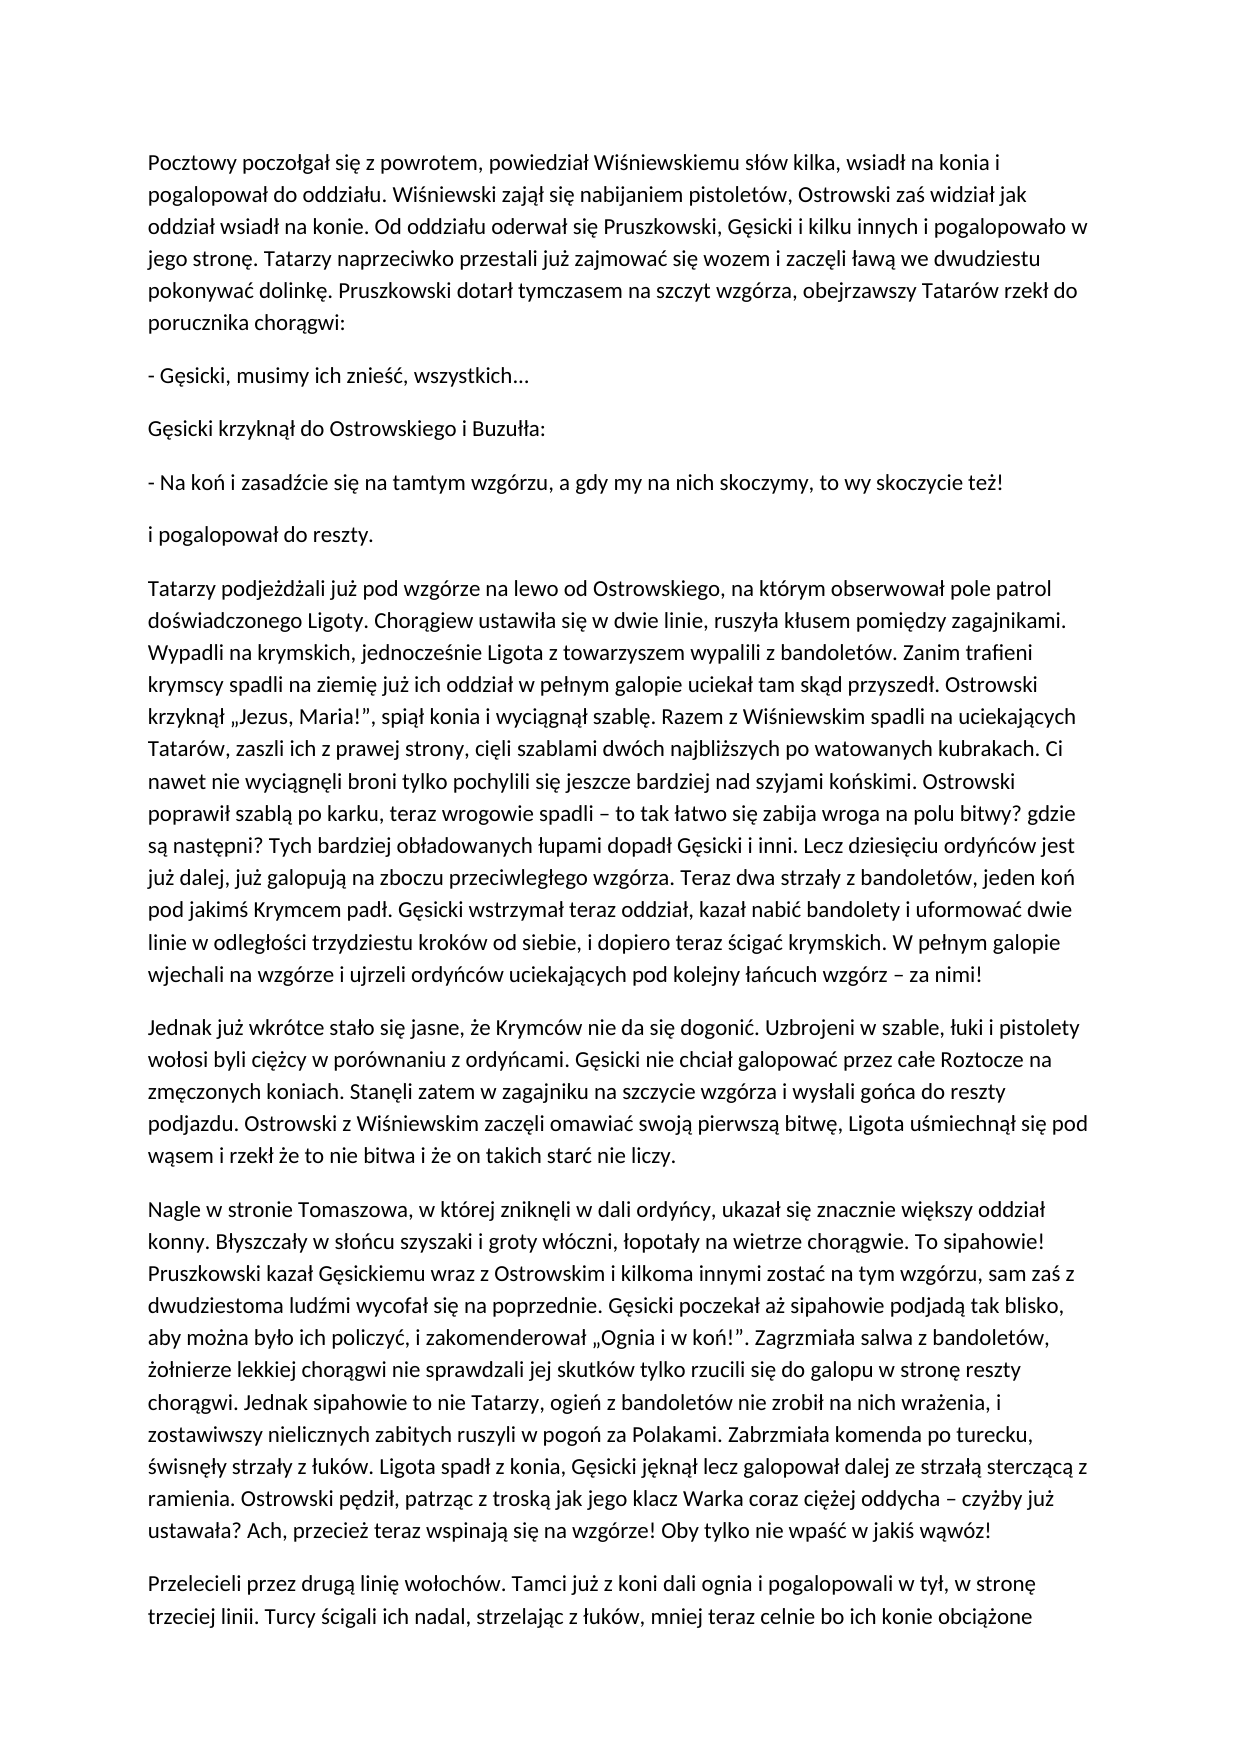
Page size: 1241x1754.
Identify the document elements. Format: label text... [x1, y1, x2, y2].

text Gęsicki krzyknął do Ostrowskiego i Buzułła: [148, 414, 1093, 443]
text Jednak już wkrótce stało się jasne, że Krymców nie da się dogonić. Uzbrojeni w szable, łuki i pistolety wołosi byli ciężcy w porównaniu z ordyńcami. Gęsicki nie chciał galopować przez całe Roztocze na zmęczonych koniach. Stanęli zatem w zagajniku na szczycie wzgórza i wysłali gońca do reszty podjazdu. Ostrowski z Wiśniewskim zaczęli omawiać swoją pierwszą bitwę, Ligota uśmiechnął się pod wąsem i rzekł że to nie bitwa i że on takich starć nie liczy. [148, 1013, 1093, 1170]
text Pocztowy poczołgał się z powrotem, powiedział Wiśniewskiemu słów kilka, wsiadł na konia i pogalopował do oddziału. Wiśniewski zajął się nabijaniem pistoletów, Ostrowski zaś widział jak oddział wsiadł na konie. Od oddziału oderwał się Pruszkowski, Gęsicki i kilku innych i pogalopowało w jego stronę. Tatarzy naprzeciwko przestali już zajmować się wozem i zaczęli ławą we dwudziestu pokonywać dolinkę. Pruszkowski dotarł tymczasem na szczyt wzgórza, obejrzawszy Tatarów rzekł do porucznika chorągwi: [148, 148, 1093, 337]
text Przelecieli przez drugą linię wołochów. Tamci już z koni dali ognia i pogalopowali w tył, w stronę trzeciej linii. Turcy ścigali ich nadal, strzelając z łuków, mniej teraz celnie bo ich konie obciążone [148, 1569, 1093, 1630]
text - Gęsicki, musimy ich znieść, wszystkich... [148, 362, 1093, 389]
text Nagle w stronie Tomaszowa, w której zniknęli w dali ordyńcy, ukazał się znacznie większy oddział konny. Błyszczały w słońcu szyszaki i groty włóczni, łopotały na wietrze chorągwie. To sipahowie! Pruszkowski kazał Gęsickiemu wraz z Ostrowskim i kilkoma innymi zostać na tym wzgórzu, sam zaś z dwudziestoma ludźmi wycofał się na poprzednie. Gęsicki poczekał aż sipahowie podjadą tak blisko, aby można było ich policzyć, i zakomenderował „Ognia i w koń!”. Zagrzmiała salwa z bandoletów, żołnierze lekkiej chorągwi nie sprawdzali jej skutków tylko rzucili się do galopu w stronę reszty chorągwi. Jednak sipahowie to nie Tatarzy, ogień z bandoletów nie zrobił na nich wrażenia, i zostawiwszy nielicznych zabitych ruszyli w pogoń za Polakami. Zabrzmiała komenda po turecku, świsnęły strzały z łuków. Ligota spadł z konia, Gęsicki jęknął lecz galopował dalej ze strzałą sterczącą z ramienia. Ostrowski pędził, patrząc z troską jak jego klacz Warka coraz ciężej oddycha – czyżby już ustawała? Ach, przecież teraz wspinają się na wzgórze! Oby tylko nie wpaść w jakiś wąwóz! [148, 1195, 1093, 1544]
text i pogalopował do reszty. [148, 521, 1093, 549]
text - Na koń i zasadźcie się na tamtym wzgórzu, a gdy my na nich skoczymy, to wy skoczycie też! [148, 468, 1093, 496]
text Tatarzy podjeżdżali już pod wzgórze na lewo od Ostrowskiego, na którym obserwował pole patrol doświadczonego Ligoty. Chorągiew ustawiła się w dwie linie, ruszyła kłusem pomiędzy zagajnikami. Wypadli na krymskich, jednocześnie Ligota z towarzyszem wypalili z bandoletów. Zanim trafieni krymscy spadli na ziemię już ich oddział w pełnym galopie uciekał tam skąd przyszedł. Ostrowski krzyknął „Jezus, Maria!”, spiął konia i wyciągnął szablę. Razem z Wiśniewskim spadli na uciekających Tatarów, zaszli ich z prawej strony, cięli szablami dwóch najbliższych po watowanych kubrakach. Ci nawet nie wyciągnęli broni tylko pochylili się jeszcze bardziej nad szyjami końskimi. Ostrowski poprawił szablą po karku, teraz wrogowie spadli – to tak łatwo się zabija wroga na polu bitwy? gdzie są następni? Tych bardziej obładowanych łupami dopadł Gęsicki i inni. Lecz dziesięciu ordyńców jest już dalej, już galopują na zboczu przeciwległego wzgórza. Teraz dwa strzały z bandoletów, jeden koń pod jakimś Krymcem padł. Gęsicki wstrzymał teraz oddział, kazał nabić bandolety i uformować dwie linie w odległości trzydziestu kroków od siebie, i dopiero teraz ścigać krymskich. W pełnym galopie wjechali na wzgórze i ujrzeli ordyńców uciekających pod kolejny łańcuch wzgórz – za nimi! [148, 574, 1093, 988]
